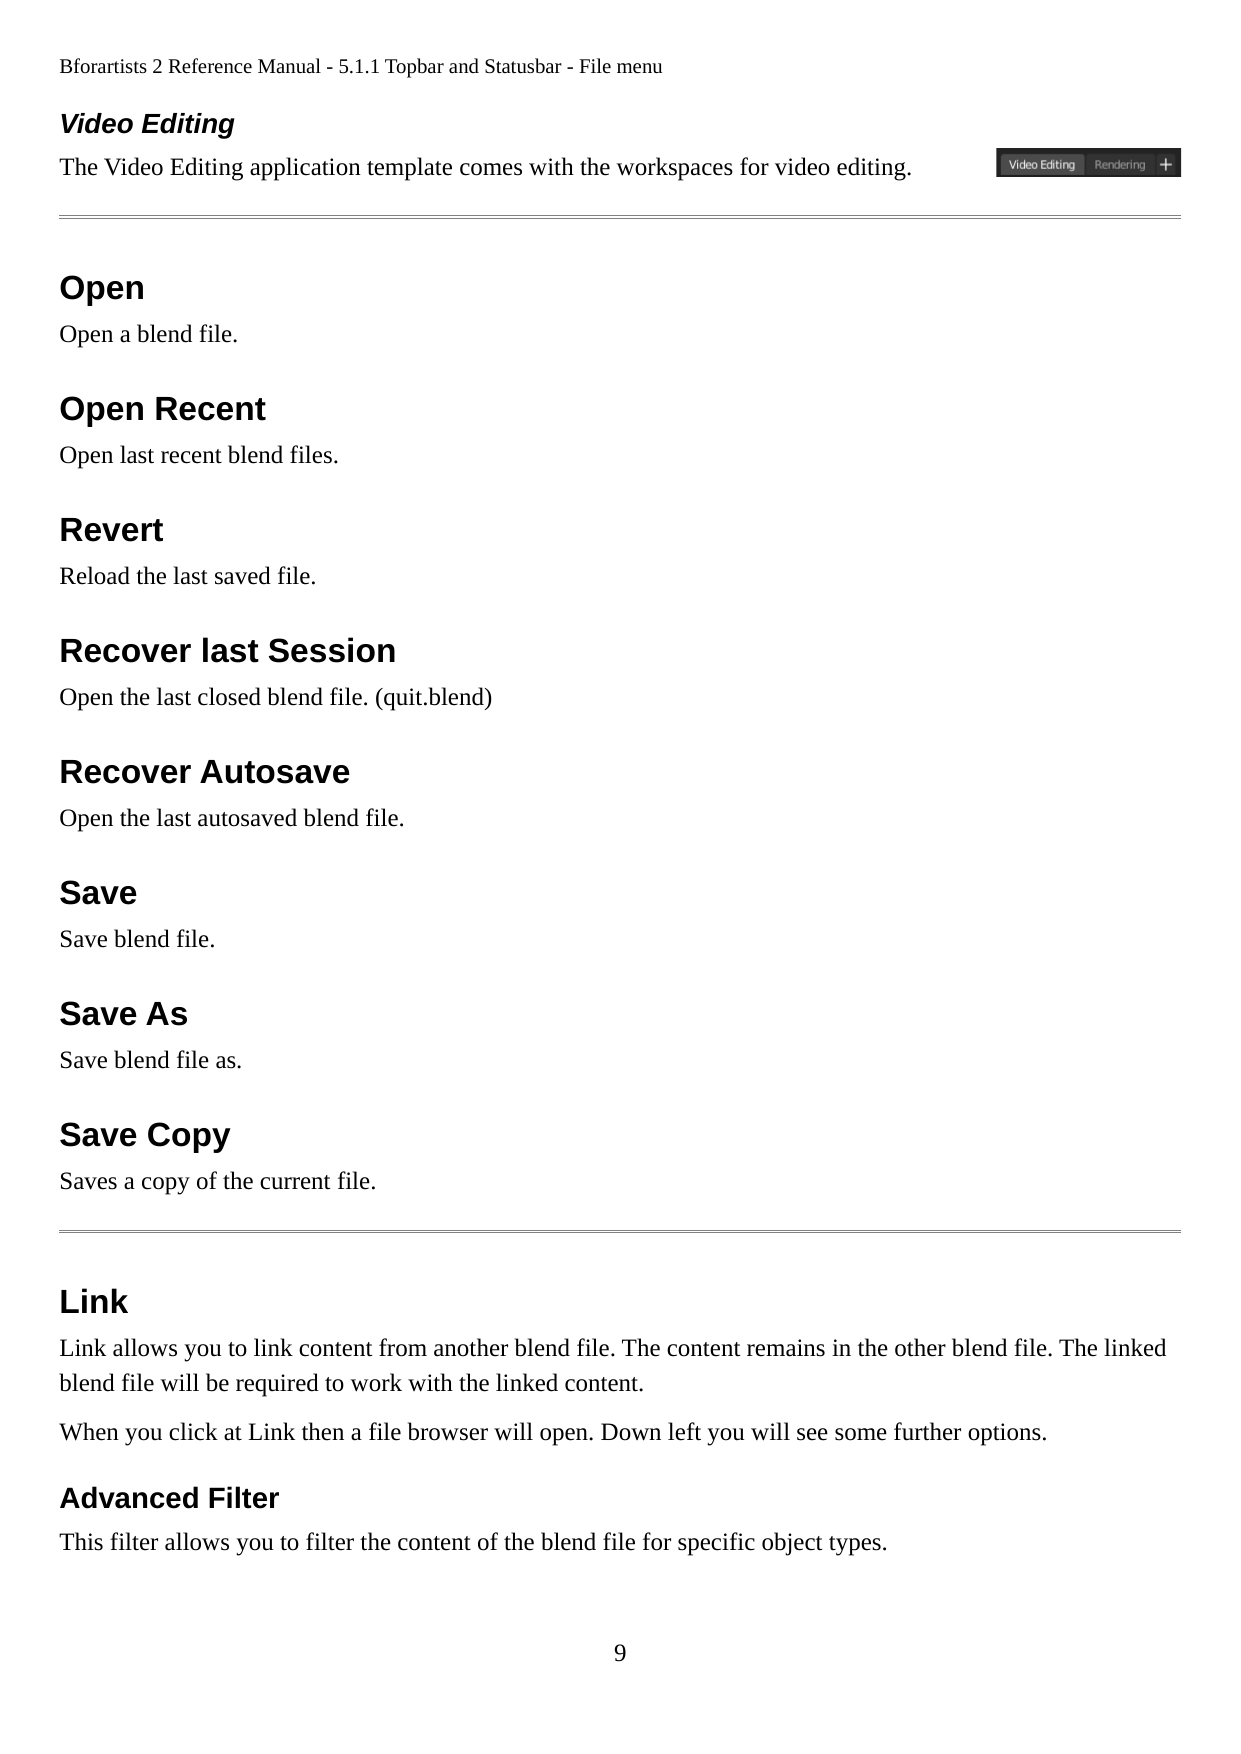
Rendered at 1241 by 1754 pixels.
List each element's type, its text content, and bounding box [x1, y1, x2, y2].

subtitle Open Recent [59, 389, 1181, 428]
text Open last recent blend files. [59, 440, 1181, 469]
text Save blend file. [59, 924, 1181, 953]
text Open a blend file. [59, 319, 1181, 348]
text Reload the last saved file. [59, 561, 1181, 590]
subtitle Save [59, 873, 1181, 912]
text This filter allows you to filter the content of the blend file for specific object types. [59, 1527, 1181, 1556]
subtitle Save Copy [59, 1115, 1181, 1154]
text The Video Editing application template comes with the workspaces for video editing. [59, 152, 1181, 181]
subtitle Open [59, 268, 1181, 307]
text Save blend file as. [59, 1045, 1181, 1074]
subtitle Save As [59, 994, 1181, 1033]
text Saves a copy of the current file. [59, 1166, 1181, 1195]
text Link allows you to link content from another blend file. The content remains in the other blend file. The linked blend file will be required to work with the linked content. [59, 1333, 1181, 1397]
subtitle Advanced Filter [59, 1481, 1181, 1514]
subtitle Recover last Session [59, 631, 1181, 670]
subtitle Recover Autosave [59, 752, 1181, 791]
subtitle Revert [59, 510, 1181, 549]
subtitle Video Editing [59, 107, 1181, 139]
text Open the last closed blend file. (quit.blend) [59, 682, 1181, 711]
text When you click at Link then a file browser will open. Down left you will see some further options. [59, 1417, 1181, 1446]
subtitle Link [59, 1282, 1181, 1321]
text Open the last autosaved blend file. [59, 803, 1181, 832]
picture [996, 148, 1182, 177]
